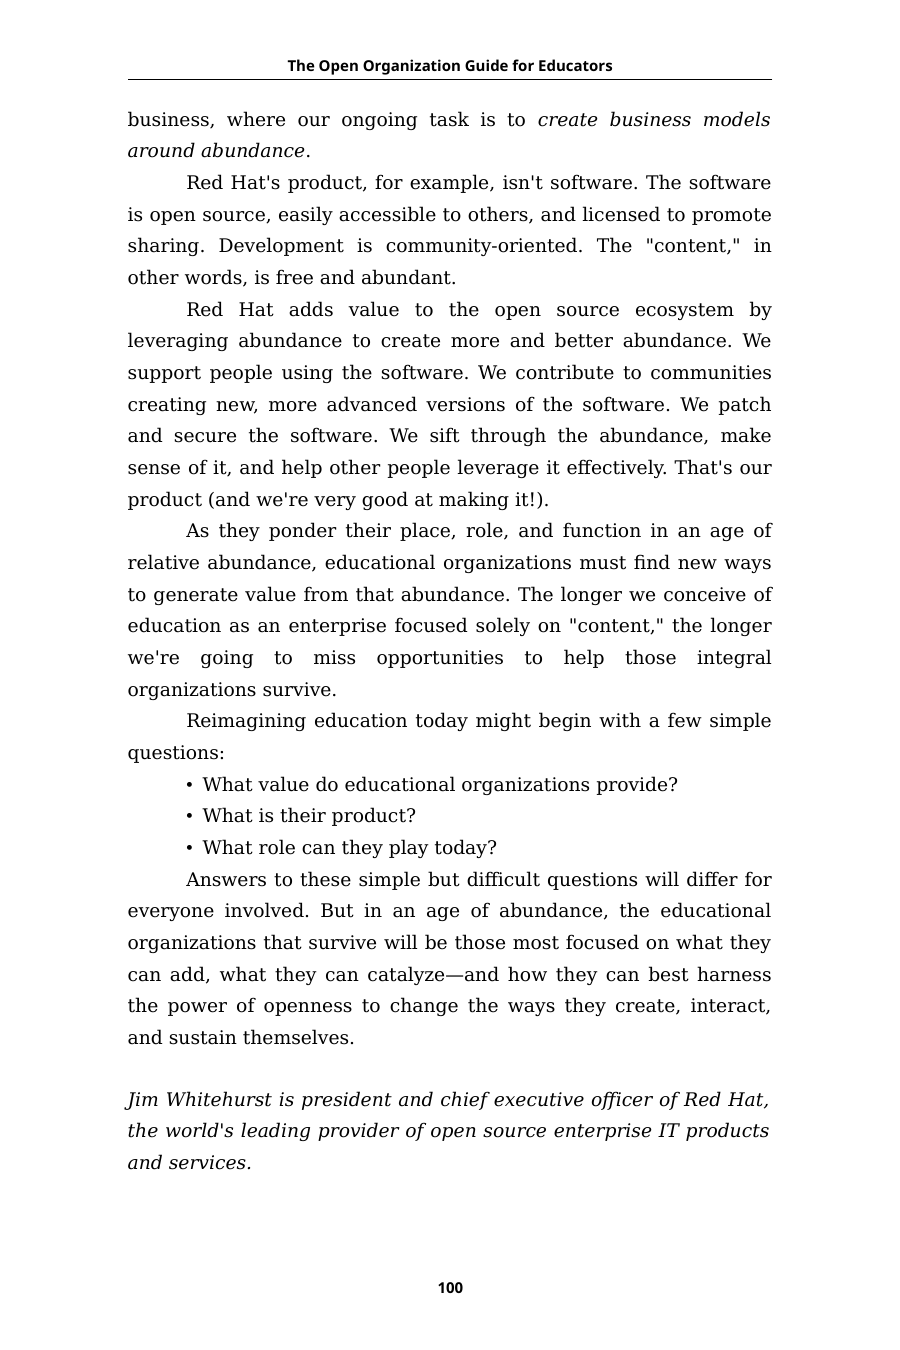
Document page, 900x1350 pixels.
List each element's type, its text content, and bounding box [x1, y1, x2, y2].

text Answers to these simple but difficult questions will differ for everyone involved. But in an age of abundance, the educational organizations that survive will be those most focused on what they can add, what they can catalyze—and how they can best harness the power of openness to change the ways they create, interact, and sustain themselves. [127, 869, 772, 1049]
text Red Hat's product, for example, isn't software. The software is open source, easily accessible to others, and licensed to promote sharing. Development is community-oriented. The "content," in other words, is free and abundant. [127, 172, 772, 289]
list What role can they play today? [186, 837, 772, 859]
text Reimagining education today might begin with a few simple questions: [127, 710, 772, 764]
list What value do educational organizations provide? [186, 774, 772, 796]
text business, where our ongoing task is to create business models around abundance. [127, 109, 772, 162]
text Jim Whitehurst is president and chief executive officer of Red Hat, the world's leading provider of open source enterprise IT products and services. [127, 1089, 772, 1174]
text As they ponder their place, role, and function in an age of relative abundance, educational organizations must find new ways to generate value from that abundance. The longer we conceive of education as an enterprise focused solely on "content," the longer we're going to miss opportunities to help those integral organizations survive. [127, 520, 772, 701]
text Red Hat adds value to the open source ecosystem by leveraging abundance to create more and better abundance. We support people using the software. We contribute to communities creating new, more advanced versions of the software. We patch and secure the software. We sift through the abundance, make sense of it, and help other people leverage it effectively. That's our product (and we're very good at making it!). [127, 299, 772, 511]
list What is their product? [186, 805, 772, 827]
